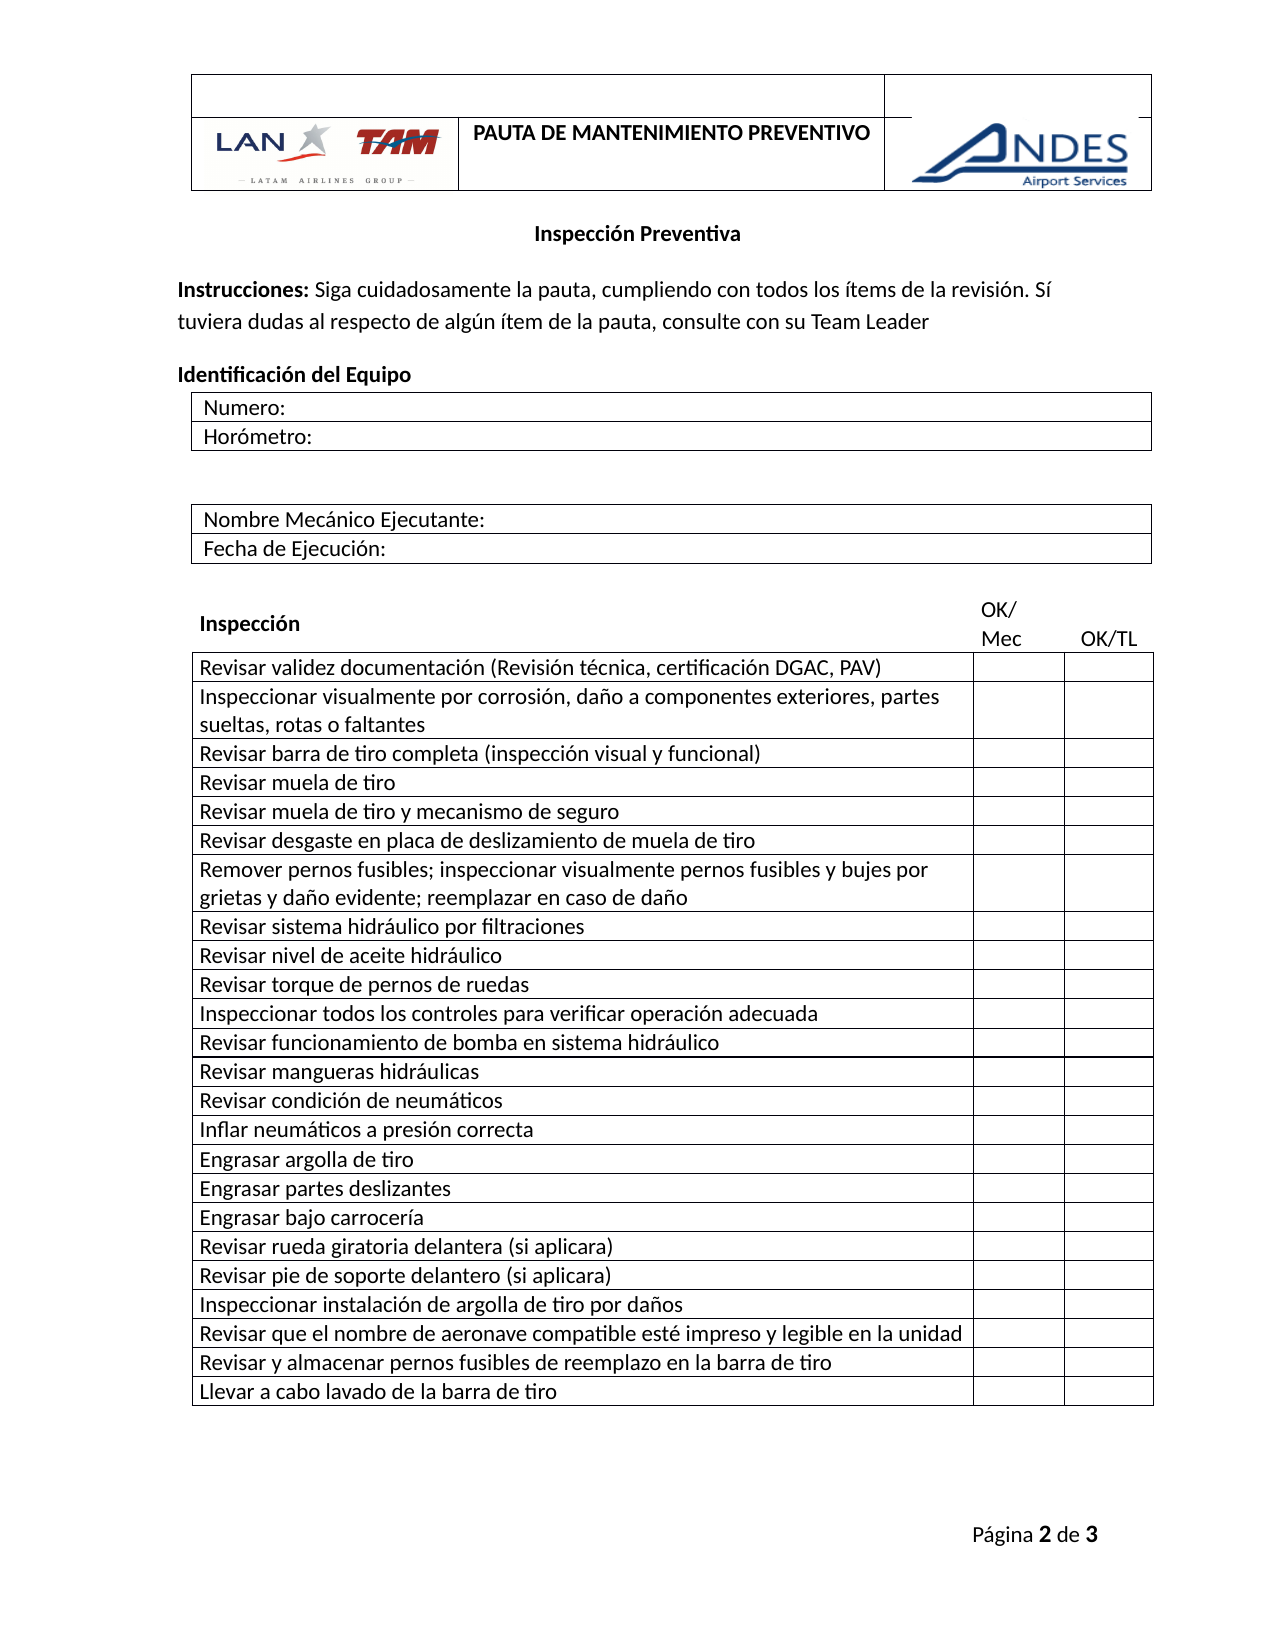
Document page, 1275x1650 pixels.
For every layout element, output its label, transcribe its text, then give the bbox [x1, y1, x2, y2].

table_cell Inspeccionar todos los controles para verificar operación adecuada [193, 999, 973, 1027]
table_cell [974, 1232, 1064, 1260]
table_cell Revisar torque de pernos de ruedas [193, 970, 973, 998]
table_cell [974, 797, 1064, 825]
table_cell [1065, 1203, 1153, 1231]
table_cell Inspeccionar visualmente por corrosión, daño a componentes exteriores, partes sueltas, rotas o faltantes [193, 682, 973, 738]
picture [204, 191, 454, 195]
table_cell Revisar muela de tiro [193, 768, 973, 796]
table_cell Revisar sistema hidráulico por filtraciones [193, 912, 973, 940]
table_header OK/TL [1065, 596, 1153, 652]
table_cell Inflar neumáticos a presión correcta [193, 1116, 973, 1144]
table_cell [1065, 941, 1153, 969]
table_cell [974, 1058, 1064, 1086]
table_cell [1065, 855, 1153, 911]
table_cell [1065, 1058, 1153, 1086]
table_cell Engrasar bajo carrocería [193, 1203, 973, 1231]
table_cell [1065, 1261, 1153, 1289]
table_header Inspección [192, 596, 973, 652]
table_cell Revisar validez documentación (Revisión técnica, certificación DGAC, PAV) [193, 653, 973, 681]
table_cell Revisar pie de soporte delantero (si aplicara) [193, 1261, 973, 1289]
table_cell Fecha de Ejecución: [192, 534, 1151, 562]
table_cell [974, 826, 1064, 854]
table_cell [974, 970, 1064, 998]
table_cell [974, 1116, 1064, 1144]
table_cell [974, 682, 1064, 738]
table_cell Inspeccionar instalación de argolla de tiro por daños [193, 1290, 973, 1318]
table_cell Revisar funcionamiento de bomba en sistema hidráulico [193, 1029, 973, 1056]
table_cell [1065, 970, 1153, 998]
text Inspección Preventiva [177, 219, 1098, 247]
table_cell [1065, 999, 1153, 1027]
table_cell Revisar condición de neumáticos [193, 1087, 973, 1114]
table_cell [1065, 1174, 1153, 1202]
table_cell [974, 912, 1064, 940]
table_cell [974, 999, 1064, 1027]
table_cell Engrasar argolla de tiro [193, 1145, 973, 1173]
table_cell [974, 855, 1064, 911]
picture [911, 117, 1139, 190]
table_cell [974, 1145, 1064, 1173]
table_cell [974, 1029, 1064, 1056]
table_header OK/Mec [974, 596, 1065, 652]
table_cell [974, 1319, 1064, 1347]
table_cell [1065, 1290, 1153, 1318]
table_cell [1065, 912, 1153, 940]
table_cell [974, 1348, 1064, 1376]
table_cell [1065, 653, 1153, 681]
table_cell Revisar rueda giratoria delantera (si aplicara) [193, 1232, 973, 1260]
table_cell [1065, 1348, 1153, 1376]
table_cell [1065, 682, 1153, 738]
table_cell Remover pernos fusibles; inspeccionar visualmente pernos fusibles y bujes por grietas y daño evidente; reemplazar en caso de daño [193, 855, 973, 911]
table_cell [974, 941, 1064, 969]
table_header Nombre Mecánico Ejecutante: [192, 505, 1151, 533]
table_cell [1065, 1145, 1153, 1173]
table_cell [1065, 1087, 1153, 1114]
table_cell Revisar y almacenar pernos fusibles de reemplazo en la barra de tiro [193, 1348, 973, 1376]
table_cell Horómetro: [192, 422, 1151, 450]
table_cell [974, 1174, 1064, 1202]
table_cell [974, 653, 1064, 681]
table_cell [1065, 797, 1153, 825]
table_cell [1065, 768, 1153, 796]
table_cell [974, 1261, 1064, 1289]
table_cell [974, 768, 1064, 796]
table_cell [974, 1377, 1064, 1405]
table_cell Revisar mangueras hidráulicas [193, 1058, 973, 1086]
picture [204, 118, 454, 190]
text Identificación del Equipo [177, 360, 1098, 388]
table_header Numero: [192, 393, 1151, 421]
table_cell Revisar nivel de aceite hidráulico [193, 941, 973, 969]
table_cell Revisar que el nombre de aeronave compatible esté impreso y legible en la unidad [193, 1319, 973, 1347]
table_cell [1065, 1116, 1153, 1144]
table_cell Llevar a cabo lavado de la barra de tiro [193, 1377, 973, 1405]
text Instrucciones: Siga cuidadosamente la pauta, cumpliendo con todos los ítems de la revisión. Sí tuviera dudas al respecto de algún ítem de la pauta, consulte con su Team Leader [177, 275, 1098, 335]
table_cell [974, 739, 1064, 767]
table_cell [1065, 826, 1153, 854]
table_cell [1065, 739, 1153, 767]
table_cell Engrasar partes deslizantes [193, 1174, 973, 1202]
table_cell [1065, 1232, 1153, 1260]
table_cell Revisar desgaste en placa de deslizamiento de muela de tiro [193, 826, 973, 854]
table_cell Revisar muela de tiro y mecanismo de seguro [193, 797, 973, 825]
table_cell Revisar barra de tiro completa (inspección visual y funcional) [193, 739, 973, 767]
table_cell [974, 1290, 1064, 1318]
table_cell [974, 1203, 1064, 1231]
table_cell [1065, 1029, 1153, 1056]
table_cell [1065, 1319, 1153, 1347]
table_cell [974, 1087, 1064, 1114]
table_cell [1065, 1377, 1153, 1405]
